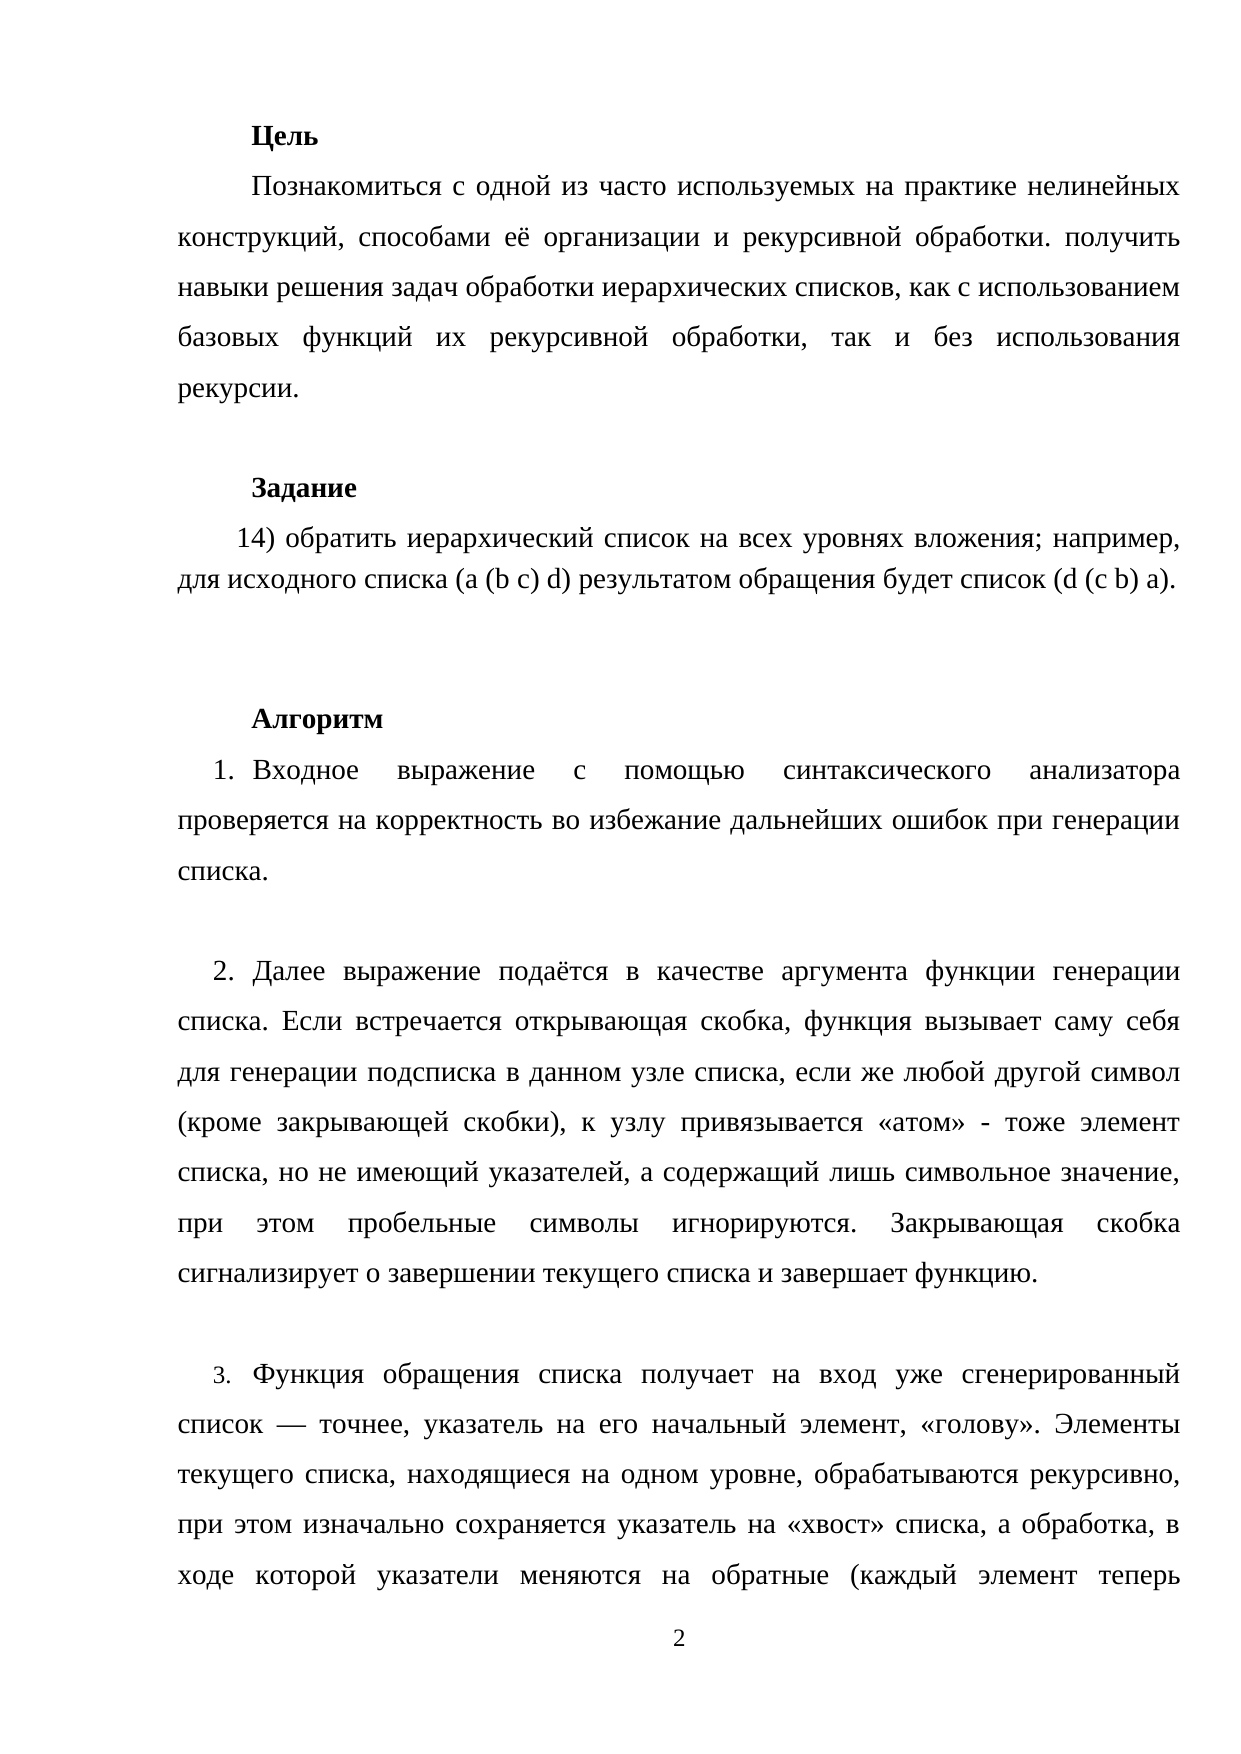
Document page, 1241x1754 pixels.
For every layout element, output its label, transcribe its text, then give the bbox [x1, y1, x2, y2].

list Функция обращения списка получает на вход уже сгенерированный список — точнее, указатель на его начальный элемент, «голову». Элементы текущего списка, находящиеся на одном уровне, обрабатываются рекурсивно, при этом изначально сохраняется указатель на «хвост» списка, а обработка, в ходе которой указатели меняются на обратные (каждый элемент теперь [177, 1356, 1181, 1591]
list Входное выражение с помощью синтаксического анализатора проверяется на корректность во избежание дальнейших ошибок при генерации списка. [177, 752, 1181, 886]
text Алгоритм [177, 702, 1181, 735]
text Познакомиться с одной из часто используемых на практике нелинейных конструкций, способами её организации и рекурсивной обработки. получить навыки решения задач обработки иерархических списков, как с использованием базовых функций их рекурсивной обработки, так и без использования рекурсии. [177, 168, 1181, 403]
list Далее выражение подаётся в качестве аргумента функции генерации списка. Если встречается открывающая скобка, функция вызывает саму себя для генерации подсписка в данном узле списка, если же любой другой символ (кроме закрывающей скобки), к узлу привязывается «атом» - тоже элемент списка, но не имеющий указателей, а содержащий лишь символьное значение, при этом пробельные символы игнорируются. Закрывающая скобка сигнализирует о завершении текущего списка и завершает функцию. [177, 953, 1181, 1289]
text Задание [177, 470, 1181, 504]
text Цель [177, 118, 1181, 152]
text 14) обратить иерархический список на всех уровнях вложения; например, для исходного списка (a (b c) d) результатом обращения будет список (d (с b) a). [177, 521, 1181, 594]
